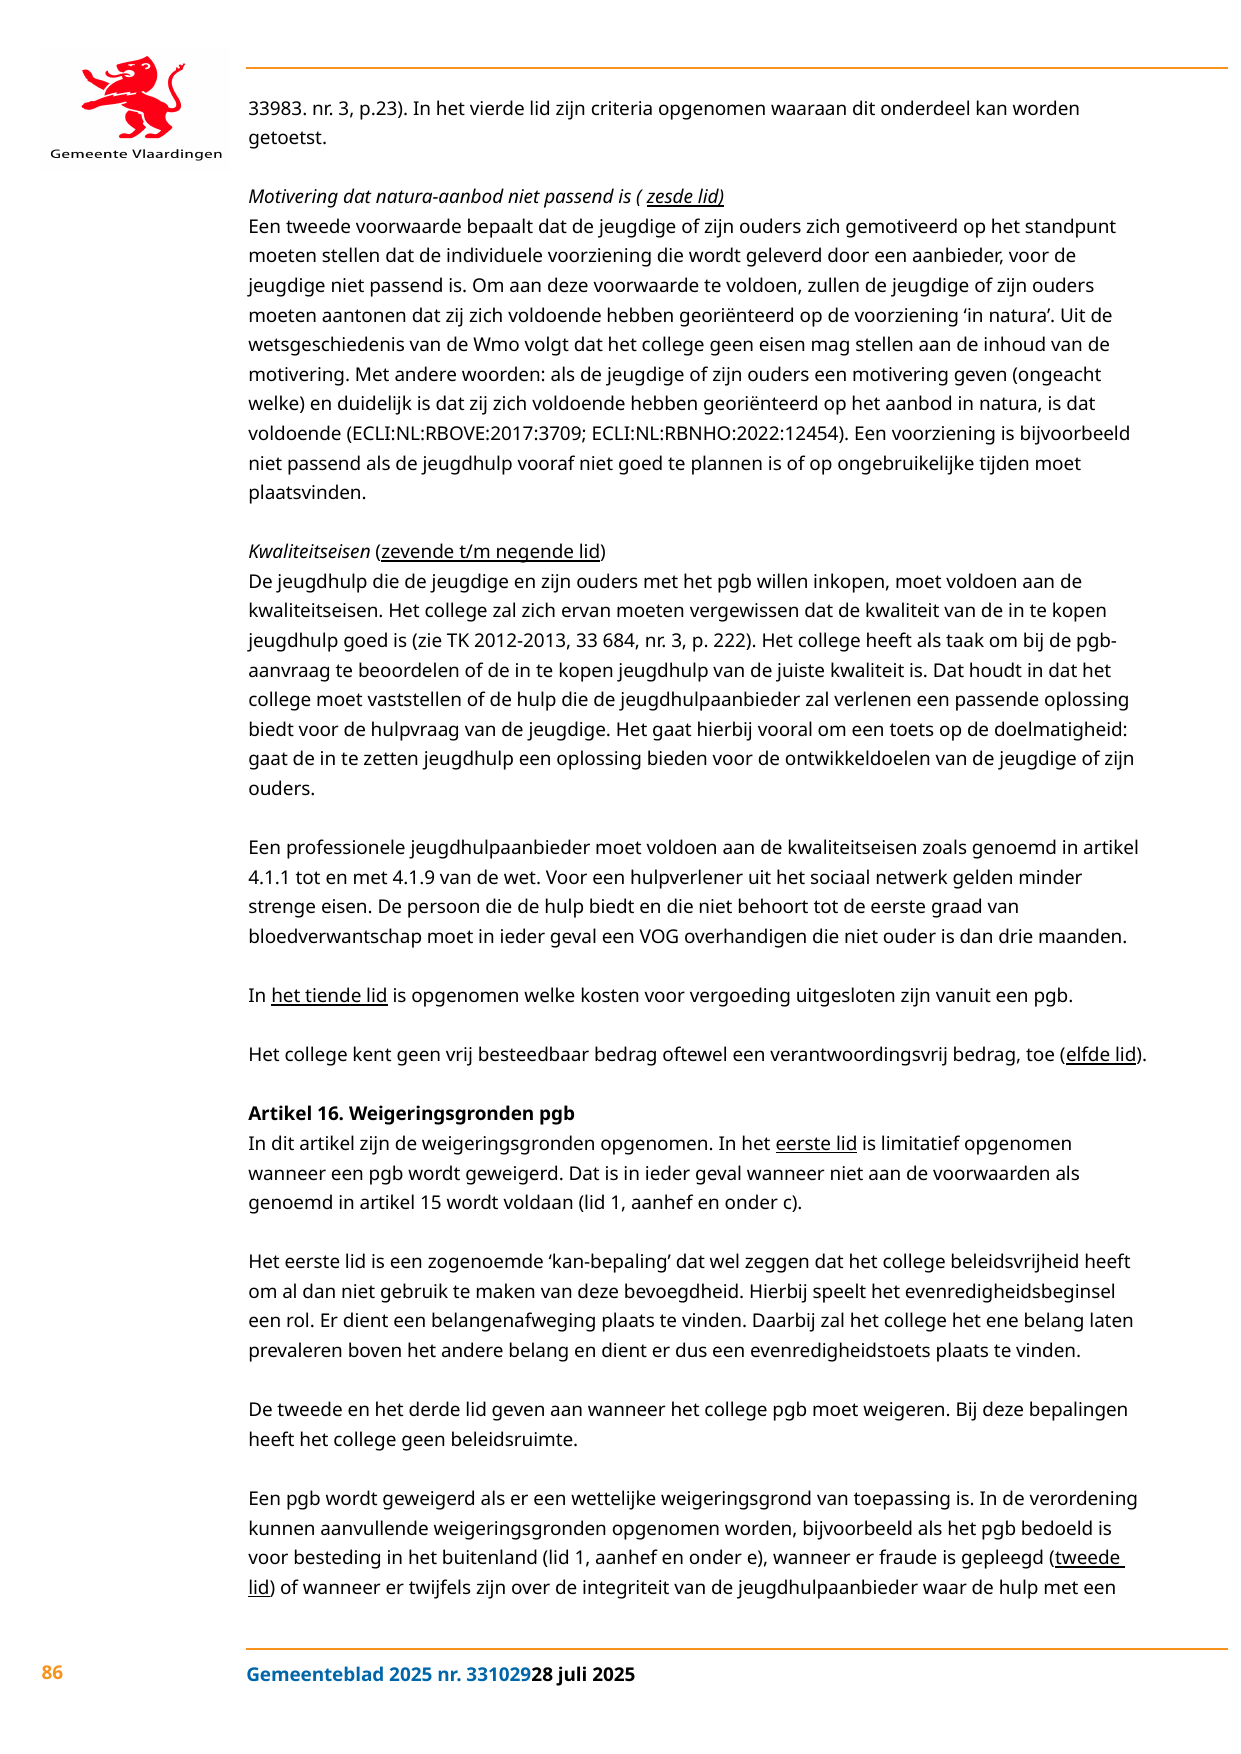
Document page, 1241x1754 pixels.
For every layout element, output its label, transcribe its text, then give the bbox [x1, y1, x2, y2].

text Een pgb wordt geweigerd als er een wettelijke weigeringsgrond van toepassing is. In de verordening kunnen aanvullende weigeringsgronden opgenomen worden, bijvoorbeeld als het pgb bedoeld is voor besteding in het buitenland (lid 1, aanhef en onder e), wanneer er fraude is gepleegd (tweede lid) of wanneer er twijfels zijn over de integriteit van de jeugdhulpaanbieder waar de hulp met een [248, 1485, 1152, 1600]
text Een professionele jeugdhulpaanbieder moet voldoen aan de kwaliteitseisen zoals genoemd in artikel 4.1.1 tot en met 4.1.9 van de wet. Voor een hulpverlener uit het sociaal netwerk gelden minder strenge eisen. De persoon die de hulp biedt en die niet behoort tot de eerste graad van bloedverwantschap moet in ieder geval een VOG overhandigen die niet ouder is dan drie maanden. [248, 834, 1152, 949]
text In dit artikel zijn de weigeringsgronden opgenomen. In het eerste lid is limitatief opgenomen wanneer een pgb wordt geweigerd. Dat is in ieder geval wanneer niet aan de voorwaarden als genoemd in artikel 15 wordt voldaan (lid 1, aanhef en onder c). [248, 1130, 1152, 1215]
text Het college kent geen vrij besteedbaar bedrag oftewel een verantwoordingsvrij bedrag, toe (elfde lid). [248, 1041, 1152, 1067]
text Artikel 16. Weigeringsgronden pgb [248, 1101, 1152, 1126]
text De tweede en het derde lid geven aan wanneer het college pgb moet weigeren. Bij deze bepalingen heeft het college geen beleidsruimte. [248, 1396, 1152, 1452]
text Het eerste lid is een zogenoemde ‘kan-bepaling’ dat wel zeggen dat het college beleidsvrijheid heeft om al dan niet gebruik te maken van deze bevoegdheid. Hierbij speelt het evenredigheidsbeginsel een rol. Er dient een belangenafweging plaats te vinden. Daarbij zal het college het ene belang laten prevaleren boven het andere belang en dient er dus een evenredigheidstoets plaats te vinden. [248, 1248, 1152, 1363]
text In het tiende lid is opgenomen welke kosten voor vergoeding uitgesloten zijn vanuit een pgb. [248, 982, 1152, 1008]
text Een tweede voorwaarde bepaalt dat de jeugdige of zijn ouders zich gemotiveerd op het standpunt moeten stellen dat de individuele voorziening die wordt geleverd door een aanbieder, voor de jeugdige niet passend is. Om aan deze voorwaarde te voldoen, zullen de jeugdige of zijn ouders moeten aantonen dat zij zich voldoende hebben georiënteerd op de voorziening ‘in natura’. Uit de wetsgeschiedenis van de Wmo volgt dat het college geen eisen mag stellen aan de inhoud van de motivering. Met andere woorden: als de jeugdige of zijn ouders een motivering geven (ongeacht welke) en duidelijk is dat zij zich voldoende hebben georiënteerd op het aanbod in natura, is dat voldoende (ECLI:NL:RBOVE:2017:3709; ECLI:NL:RBNHO:2022:12454). Een voorziening is bijvoorbeeld niet passend als de jeugdhulp vooraf niet goed te plannen is of op ongebruikelijke tijden moet plaatsvinden. [248, 213, 1152, 505]
text De jeugdhulp die de jeugdige en zijn ouders met het pgb willen inkopen, moet voldoen aan de kwaliteitseisen. Het college zal zich ervan moeten vergewissen dat de kwaliteit van de in te kopen jeugdhulp goed is (zie TK 2012-2013, 33 684, nr. 3, p. 222). Het college heeft als taak om bij de pgb-aanvraag te beoordelen of de in te kopen jeugdhulp van de juiste kwaliteit is. Dat houdt in dat het college moet vaststellen of de hulp die de jeugdhulpaanbieder zal verlenen een passende oplossing biedt voor de hulpvraag van de jeugdige. Het gaat hierbij vooral om een toets op de doelmatigheid: gaat de in te zetten jeugdhulp een oplossing bieden voor de ontwikkeldoelen van de jeugdige of zijn ouders. [248, 568, 1152, 801]
text Motivering dat natura-aanbod niet passend is ( zesde lid) [248, 183, 1152, 209]
text Kwaliteitseisen (zevende t/m negende lid) [248, 538, 1152, 564]
picture [41, 47, 231, 172]
text 33983. nr. 3, p.23). In het vierde lid zijn criteria opgenomen waaraan dit onderdeel kan worden getoetst. [248, 95, 1152, 150]
